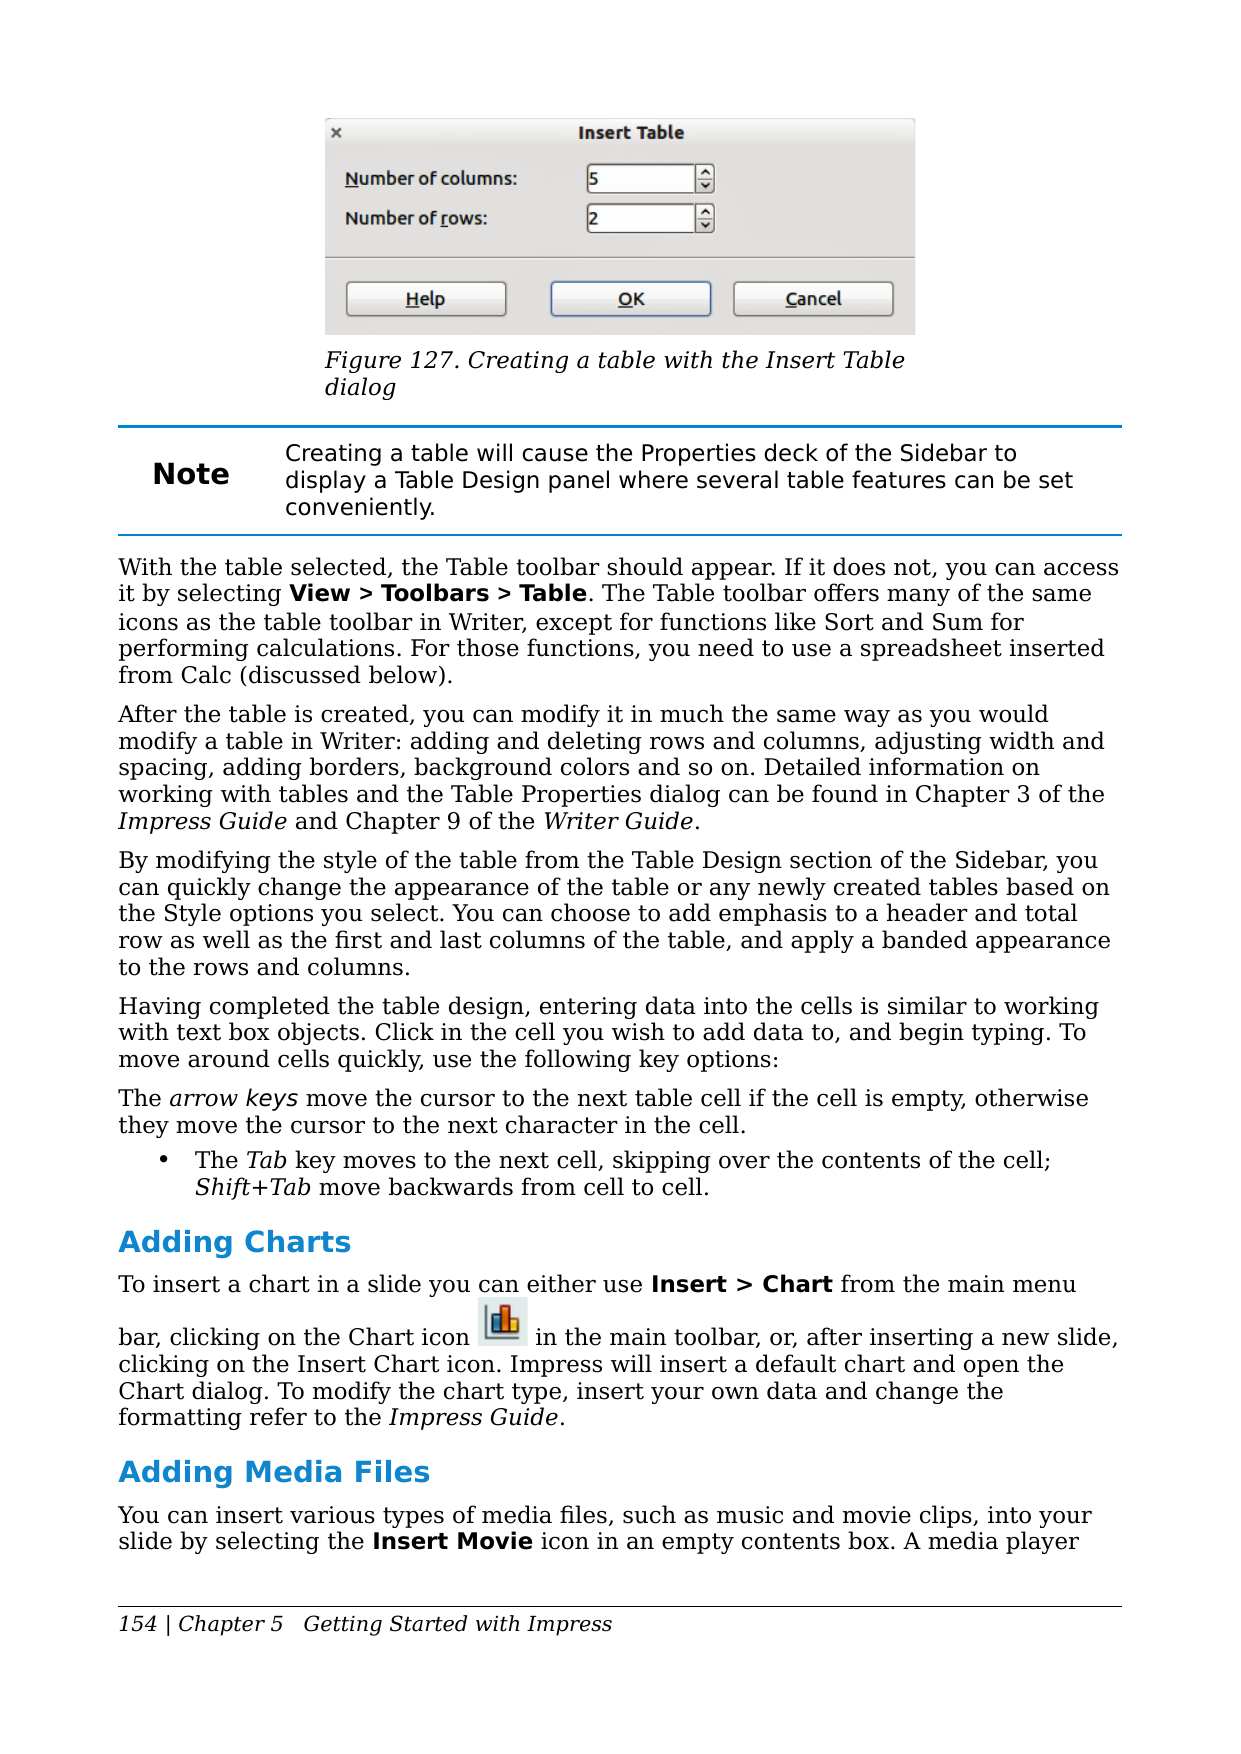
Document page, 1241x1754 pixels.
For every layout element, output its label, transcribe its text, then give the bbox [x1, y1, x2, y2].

list The arrow keys move the cursor to the next table cell if the cell is empty, otherwise they move the cursor to the next character in the cell. [118, 1085, 1122, 1139]
picture [325, 118, 916, 335]
text After the table is created, you can modify it in much the same way as you would modify a table in Writer: adding and deleting rows and columns, adjusting width and spacing, adding borders, background colors and so on. Detailed information on working with tables and the Table Properties dialog can be found in Chapter 3 of the Impress Guide and Chapter 9 of the Writer Guide. [118, 701, 1122, 834]
text Figure 127. Creating a table with the Insert Table dialog [325, 347, 915, 401]
picture [477, 1297, 528, 1346]
text Having completed the table design, entering data into the cells is similar to working with text box objects. Click in the cell you wish to add data to, and begin typing. To move around cells quickly, use the following key options: [118, 993, 1122, 1073]
subtitle Adding Media Files [118, 1456, 1122, 1489]
list The Tab key moves to the next cell, skipping over the contents of the cell; Shift+Tab move backwards from cell to cell. [156, 1145, 1122, 1201]
text To insert a chart in a slide you can either use Insert > Chart from the main menu bar, clicking on the Chart icon in the main toolbar, or, after inserting a new slide, clicking on the Insert Chart icon. Impress will insert a default chart and open the Chart dialog. To modify the chart type, insert your own data and change the formatting refer to the Impress Guide. [118, 1271, 1122, 1431]
text By modifying the style of the table from the Table Design section of the Sidebar, you can quickly change the appearance of the table or any newly created tables based on the Style options you select. You can choose to add emphasis to a header and total row as well as the first and last columns of the table, and apply a banded appearance to the rows and columns. [118, 847, 1122, 980]
text With the table selected, the Table toolbar should appear. If it does not, you can access it by selecting View > Toolbars > Table. The Table toolbar offers many of the same icons as the table toolbar in Writer, except for functions like Sort and Sum for performing calculations. For those functions, you need to use a spreadsheet inserted from Calc (discussed below). [118, 554, 1122, 689]
subtitle Adding Charts [118, 1225, 1122, 1259]
text You can insert various types of media files, such as music and movie clips, into your slide by selecting the Insert Movie icon in an empty contents box. A media player [118, 1502, 1122, 1555]
table_header Note [118, 428, 263, 533]
table_header Creating a table will cause the Properties deck of the Sidebar to display a Table Design panel where several table features can be set conveniently. [264, 428, 1122, 533]
